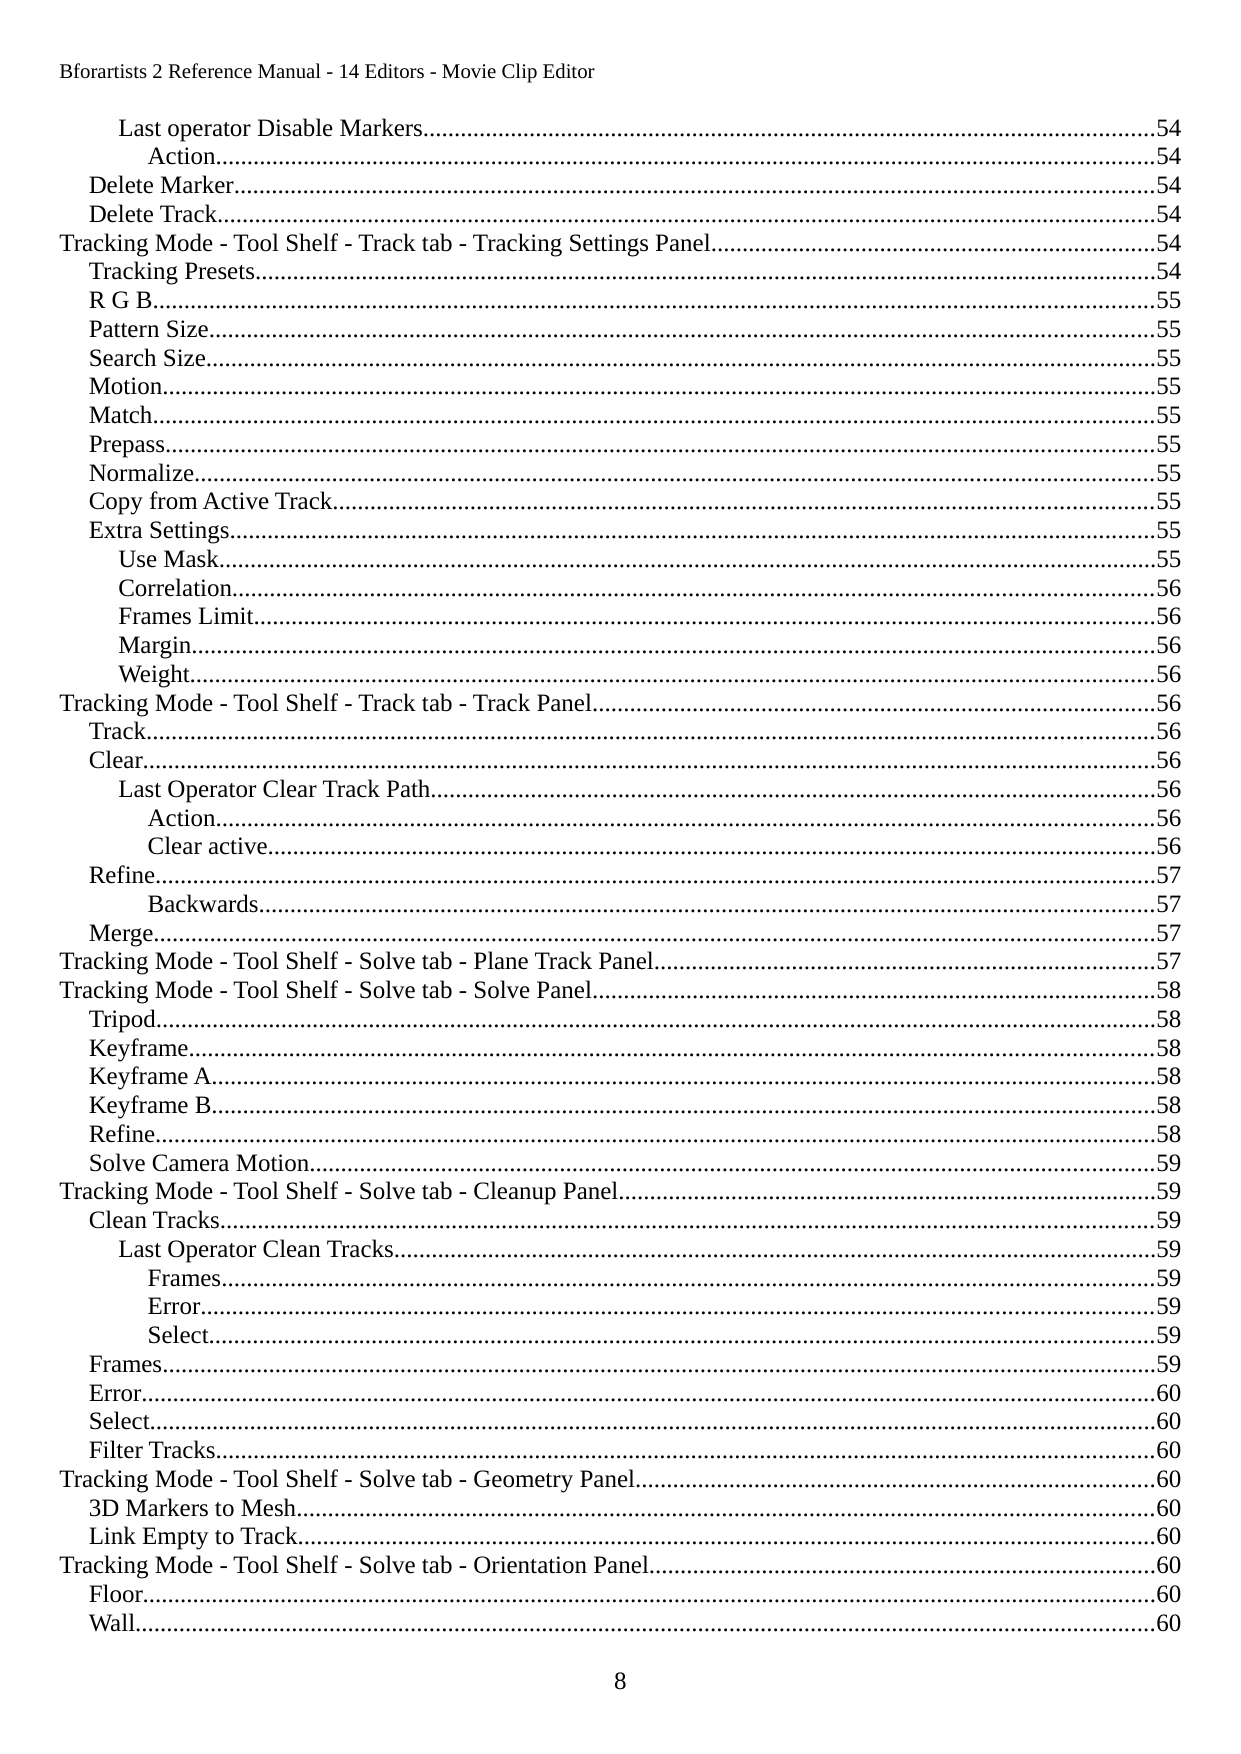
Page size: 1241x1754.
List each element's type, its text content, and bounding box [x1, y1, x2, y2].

text Frames Limit 56 [118, 601, 1181, 630]
text Refine 57 [88, 860, 1181, 889]
text Search Size 55 [88, 343, 1181, 371]
text Last Operator Clear Track Path 56 [118, 774, 1181, 803]
text Tracking Mode - Tool Shelf - Solve tab - Cleanup Panel 59 [59, 1176, 1181, 1205]
text Tracking Mode - Tool Shelf - Track tab - Tracking Settings Panel 54 [59, 228, 1181, 256]
text Floor 60 [88, 1579, 1181, 1608]
text Copy from Active Track 55 [88, 486, 1181, 515]
text Tracking Mode - Tool Shelf - Solve tab - Orientation Panel 60 [59, 1550, 1181, 1579]
text Clear active 56 [147, 831, 1181, 860]
text Correlation 56 [118, 573, 1181, 601]
text Weight 56 [118, 659, 1181, 688]
text Error 60 [88, 1378, 1181, 1406]
text Clean Tracks 59 [88, 1205, 1181, 1234]
text Error 59 [147, 1291, 1181, 1320]
text Merge 57 [88, 918, 1181, 946]
text Extra Settings 55 [88, 515, 1181, 544]
text Filter Tracks 60 [88, 1435, 1181, 1464]
text 3D Markers to Mesh 60 [88, 1493, 1181, 1521]
text Prepass 55 [88, 429, 1181, 458]
text Track 56 [88, 716, 1181, 745]
text Keyframe B 58 [88, 1090, 1181, 1119]
text Link Empty to Track 60 [88, 1521, 1181, 1550]
text Tracking Mode - Tool Shelf - Track tab - Track Panel 56 [59, 688, 1181, 716]
text Last Operator Clean Tracks 59 [118, 1234, 1181, 1263]
text Normalize 55 [88, 458, 1181, 486]
text Last operator Disable Markers 54 [118, 113, 1181, 141]
text Clear 56 [88, 745, 1181, 774]
text Select 59 [147, 1320, 1181, 1349]
text Tripod 58 [88, 1004, 1181, 1033]
text Tracking Presets 54 [88, 256, 1181, 285]
text Tracking Mode - Tool Shelf - Solve tab - Plane Track Panel 57 [59, 946, 1181, 975]
text Keyframe 58 [88, 1033, 1181, 1061]
text Keyframe A 58 [88, 1061, 1181, 1090]
text Match 55 [88, 400, 1181, 429]
text Delete Marker 54 [88, 170, 1181, 199]
text Wall 60 [88, 1608, 1181, 1636]
text Action 56 [147, 803, 1181, 831]
text Pattern Size 55 [88, 314, 1181, 343]
text Use Mask 55 [118, 544, 1181, 573]
text Solve Camera Motion 59 [88, 1148, 1181, 1176]
text Tracking Mode - Tool Shelf - Solve tab - Geometry Panel 60 [59, 1464, 1181, 1493]
text Select 60 [88, 1406, 1181, 1435]
text Margin 56 [118, 630, 1181, 659]
text Frames 59 [147, 1263, 1181, 1291]
text Tracking Mode - Tool Shelf - Solve tab - Solve Panel 58 [59, 975, 1181, 1004]
text Action 54 [147, 141, 1181, 170]
text Motion 55 [88, 371, 1181, 400]
text Frames 59 [88, 1349, 1181, 1378]
text Backwards 57 [147, 889, 1181, 918]
text R G B 55 [88, 285, 1181, 314]
text Refine 58 [88, 1119, 1181, 1148]
text Delete Track 54 [88, 199, 1181, 228]
